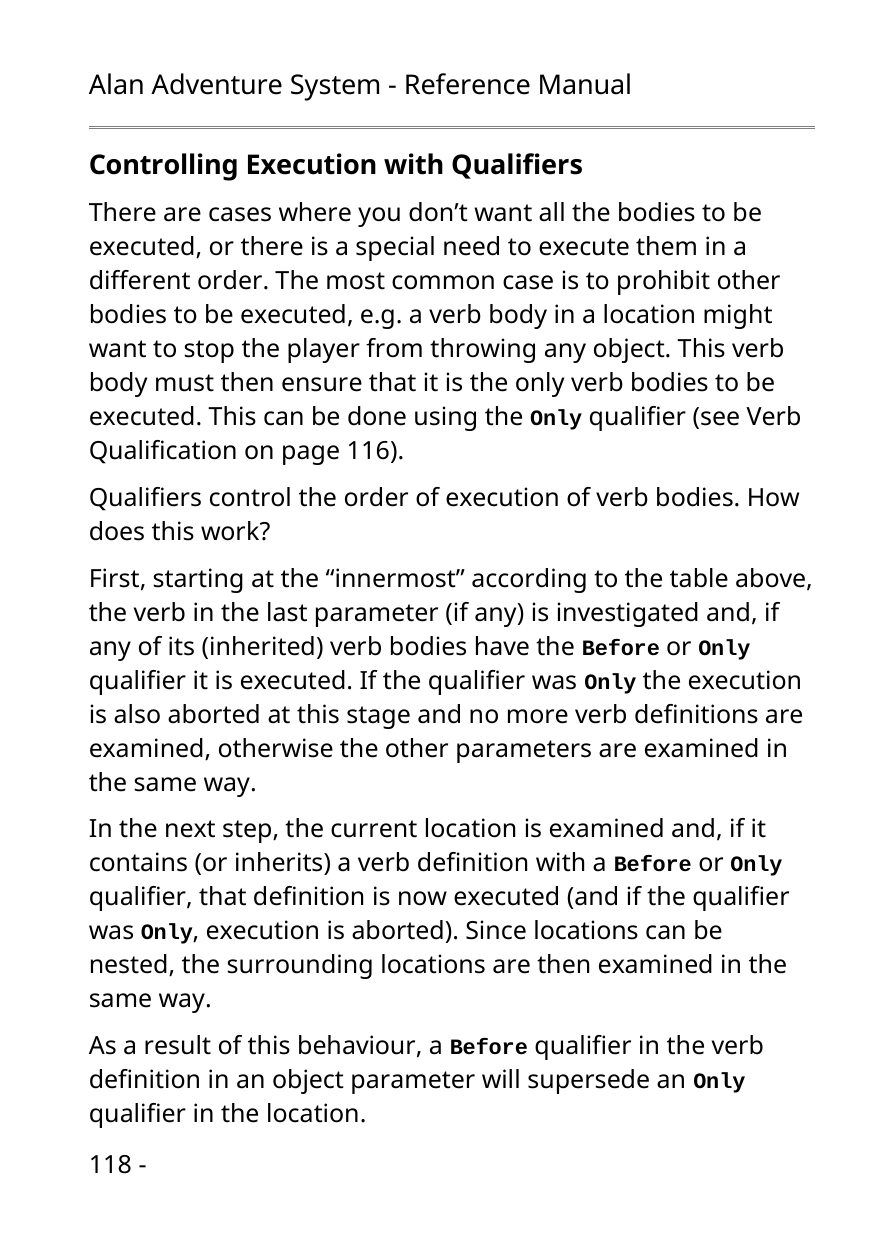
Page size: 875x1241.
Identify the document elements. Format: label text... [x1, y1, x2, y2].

subtitle Controlling Execution with Qualifiers [88, 146, 815, 182]
text Qualifiers control the order of execution of verb bodies. How does this work? [88, 480, 815, 548]
text There are cases where you don’t want all the bodies to be executed, or there is a special need to execute them in a different order. The most common case is to prohibit other bodies to be executed, e.g. a verb body in a location might want to stop the player from throwing any object. This verb body must then ensure that it is the only verb bodies to be executed. This can be done using the Only qualifier (see Verb Qualification on page 93). [88, 195, 815, 467]
text In the next step, the current location is examined and, if it contains (or inherits) a verb definition with a Before or Only qualifier, that definition is now executed (and if the qualifier was Only, execution is aborted). Since locations can be nested, the surrounding locations are then examined in the same way. [88, 811, 815, 1015]
text As a result of this behaviour, a Before qualifier in the verb definition in an object parameter will supersede an Only qualifier in the loca­tion. [88, 1028, 815, 1130]
text First, starting at the “innermost” according to the table above, the verb in the last parameter (if any) is investigated and, if any of its (inherited) verb bodies have the Before or Only qualifier it is executed. If the qualifier was Only the execution is also aborted at this stage and no more verb definitions are examined, otherwise the other parameters are examined in the same way. [88, 561, 815, 798]
